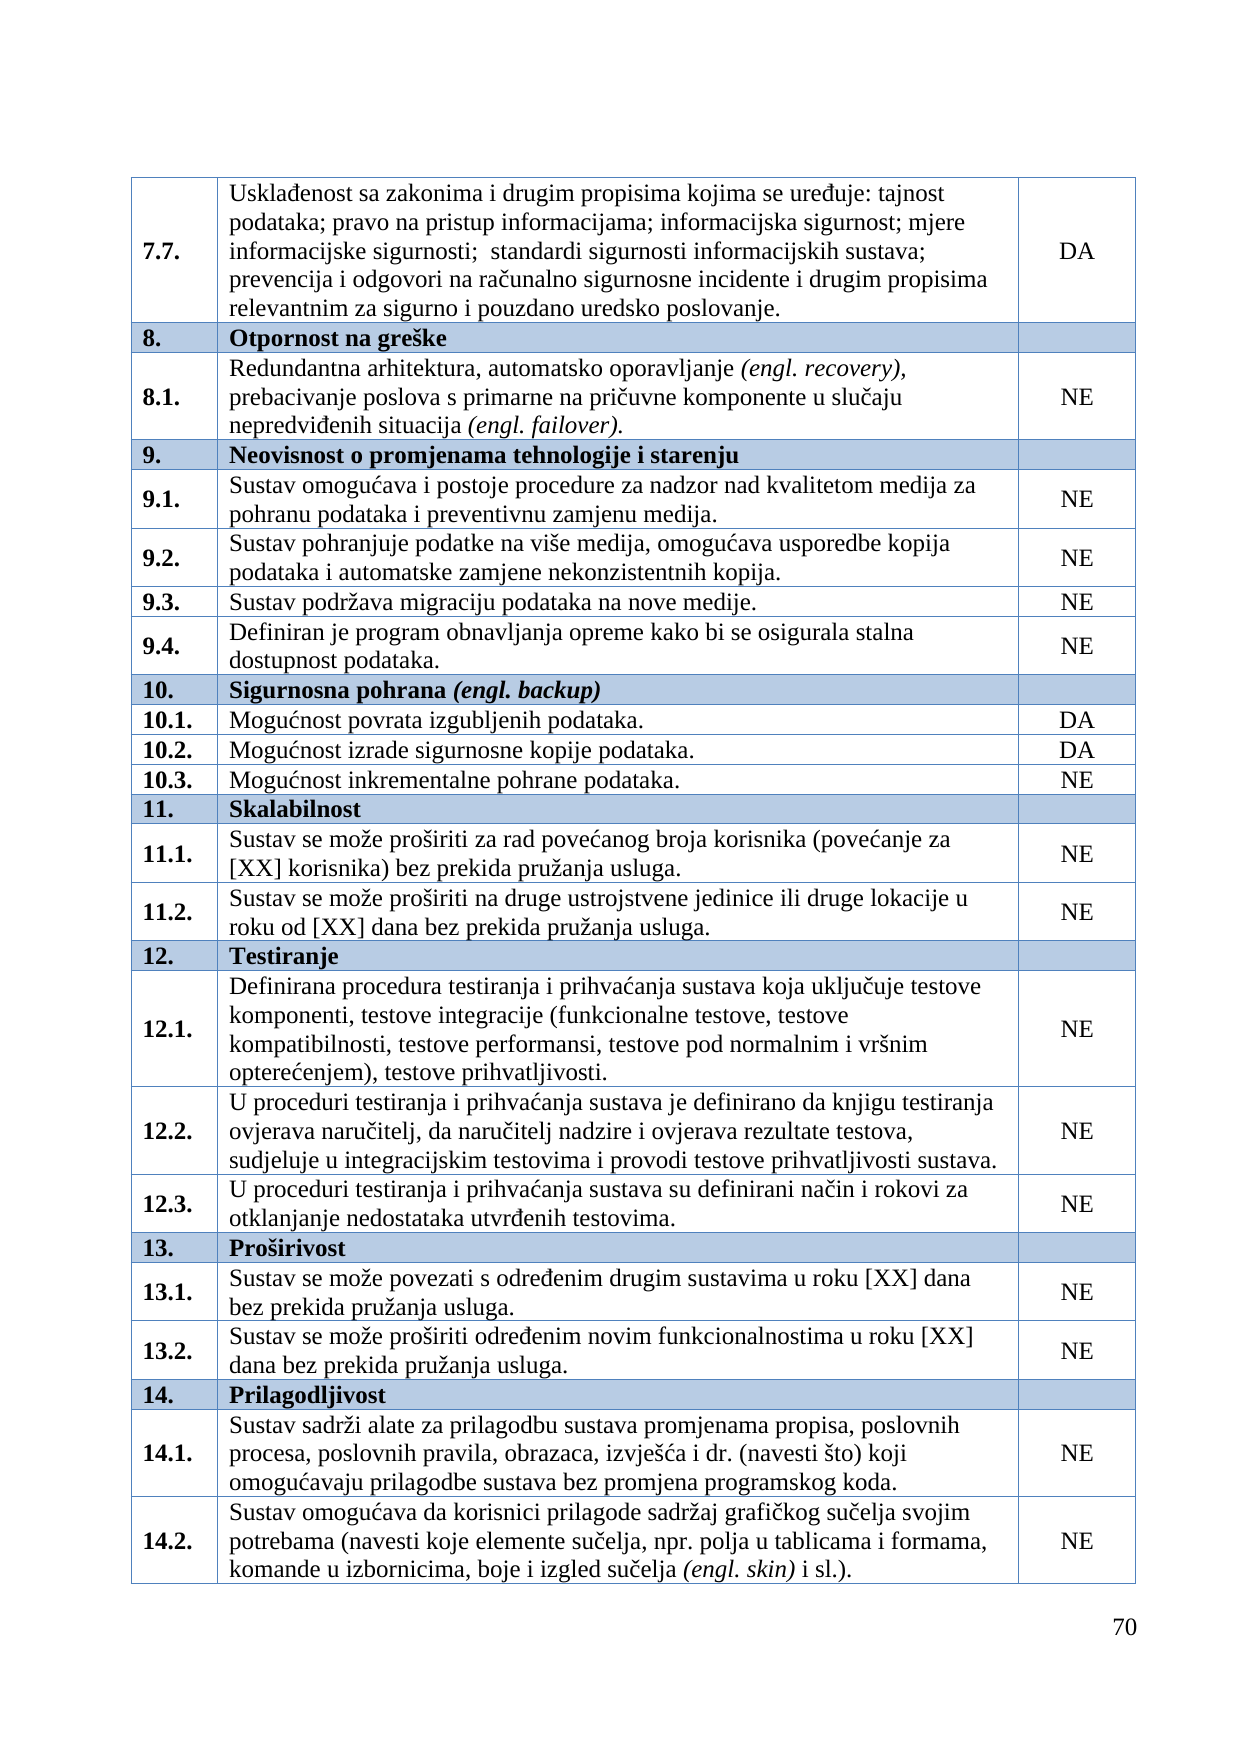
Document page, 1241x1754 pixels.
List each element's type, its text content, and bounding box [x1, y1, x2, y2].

table_cell Sustav se može proširiti određenim novim funkcionalnostima u roku [XX] dana bez prekida pružanja usluga. [218, 1321, 1018, 1379]
table_cell [132, 1087, 217, 1173]
table_cell Prilagodljivost [218, 1380, 1018, 1409]
table_cell [132, 795, 217, 823]
table_cell [132, 675, 217, 704]
table_cell [132, 1380, 217, 1409]
table_cell Sustav omogućava da korisnici prilagode sadržaj grafičkog sučelja svojim potrebama (navesti koje elemente sučelja, npr. polja u tablicama i formama, komande u izbornicima, boje i izgled sučelja (engl. skin) i sl.). [218, 1497, 1018, 1583]
table_cell NE [1019, 1321, 1135, 1379]
table_cell NE [1019, 617, 1135, 674]
table_cell Otpornost na greške [218, 323, 1018, 352]
table_cell Sustav se može proširiti na druge ustrojstvene jedinice ili druge lokacije u roku od [XX] dana bez prekida pružanja usluga. [218, 883, 1018, 940]
table_cell [132, 353, 217, 439]
table_cell Sustav omogućava i postoje procedure za nadzor nad kvalitetom medija za pohranu podataka i preventivnu zamjenu medija. [218, 470, 1018, 527]
table_cell [132, 735, 217, 764]
table_cell Redundantna arhitektura, automatsko oporavljanje (engl. recovery), prebacivanje poslova s primarne na pričuvne komponente u slučaju nepredviđenih situacija (engl. failover). [218, 353, 1018, 439]
table_cell NE [1019, 824, 1135, 882]
table_cell Sigurnosna pohrana (engl. backup) [218, 675, 1018, 704]
table_cell Sustav sadrži alate za prilagodbu sustava promjenama propisa, poslovnih procesa, poslovnih pravila, obrazaca, izvješća i dr. (navesti što) koji omogućavaju prilagodbe sustava bez promjena programskog koda. [218, 1410, 1018, 1496]
table_cell DA [1019, 178, 1135, 322]
table_cell [132, 941, 217, 970]
table_cell Usklađenost sa zakonima i drugim propisima kojima se uređuje: tajnost podataka; pravo na pristup informacijama; informacijska sigurnost; mjere informacijske sigurnosti; standardi sigurnosti informacijskih sustava; prevencija i odgovori na računalno sigurnosne incidente i drugim propisima relevantnim za sigurno i pouzdano uredsko poslovanje. [218, 178, 1018, 322]
table_cell Neovisnost o promjenama tehnologije i starenju [218, 440, 1018, 469]
table_cell NE [1019, 971, 1135, 1086]
table_cell [132, 529, 217, 586]
table_cell U proceduri testiranja i prihvaćanja sustava je definirano da knjigu testiranja ovjerava naručitelj, da naručitelj nadzire i ovjerava rezultate testova, sudjeluje u integracijskim testovima i provodi testove prihvatljivosti sustava. [218, 1087, 1018, 1173]
table_cell Sustav pohranjuje podatke na više medija, omogućava usporedbe kopija podataka i automatske zamjene nekonzistentnih kopija. [218, 529, 1018, 586]
table_cell Mogućnost inkrementalne pohrane podataka. [218, 765, 1018, 793]
table_cell NE [1019, 883, 1135, 940]
table_cell [132, 1175, 217, 1232]
table_cell [132, 178, 217, 322]
table_cell NE [1019, 1175, 1135, 1232]
table_cell [1019, 795, 1135, 823]
table_cell NE [1019, 1497, 1135, 1583]
table_cell [132, 1263, 217, 1320]
table_cell [132, 824, 217, 882]
table_cell NE [1019, 529, 1135, 586]
table_cell [132, 1233, 217, 1262]
table_cell Proširivost [218, 1233, 1018, 1262]
table_cell Definiran je program obnavljanja opreme kako bi se osigurala stalna dostupnost podataka. [218, 617, 1018, 674]
table_cell [132, 765, 217, 793]
table_cell NE [1019, 1410, 1135, 1496]
table_cell Mogućnost izrade sigurnosne kopije podataka. [218, 735, 1018, 764]
table_cell NE [1019, 1263, 1135, 1320]
table_cell [132, 1497, 217, 1583]
table_cell [132, 1410, 217, 1496]
table_cell [1019, 1233, 1135, 1262]
table_cell Sustav se može proširiti za rad povećanog broja korisnika (povećanje za [XX] korisnika) bez prekida pružanja usluga. [218, 824, 1018, 882]
table_cell [132, 587, 217, 616]
table_cell Sustav podržava migraciju podataka na nove medije. [218, 587, 1018, 616]
table_cell Definirana procedura testiranja i prihvaćanja sustava koja uključuje testove komponenti, testove integracije (funkcionalne testove, testove kompatibilnosti, testove performansi, testove pod normalnim i vršnim opterećenjem), testove prihvatljivosti. [218, 971, 1018, 1086]
table_cell [132, 617, 217, 674]
table_cell [132, 1321, 217, 1379]
table_cell NE [1019, 353, 1135, 439]
table_cell NE [1019, 470, 1135, 527]
table_cell Testiranje [218, 941, 1018, 970]
table_cell NE [1019, 765, 1135, 793]
table_cell [1019, 440, 1135, 469]
table_cell [132, 470, 217, 527]
table_cell [132, 705, 217, 734]
table_cell NE [1019, 1087, 1135, 1173]
table_cell Skalabilnost [218, 795, 1018, 823]
table_cell DA [1019, 705, 1135, 734]
table_cell NE [1019, 587, 1135, 616]
table_cell [1019, 675, 1135, 704]
table_cell [1019, 323, 1135, 352]
table_cell Mogućnost povrata izgubljenih podataka. [218, 705, 1018, 734]
table_cell [132, 323, 217, 352]
table_cell [132, 440, 217, 469]
table_cell [1019, 941, 1135, 970]
table_cell [132, 883, 217, 940]
table_cell [1019, 1380, 1135, 1409]
table_cell U proceduri testiranja i prihvaćanja sustava su definirani način i rokovi za otklanjanje nedostataka utvrđenih testovima. [218, 1175, 1018, 1232]
table_cell DA [1019, 735, 1135, 764]
table_cell [132, 971, 217, 1086]
table_cell Sustav se može povezati s određenim drugim sustavima u roku [XX] dana bez prekida pružanja usluga. [218, 1263, 1018, 1320]
